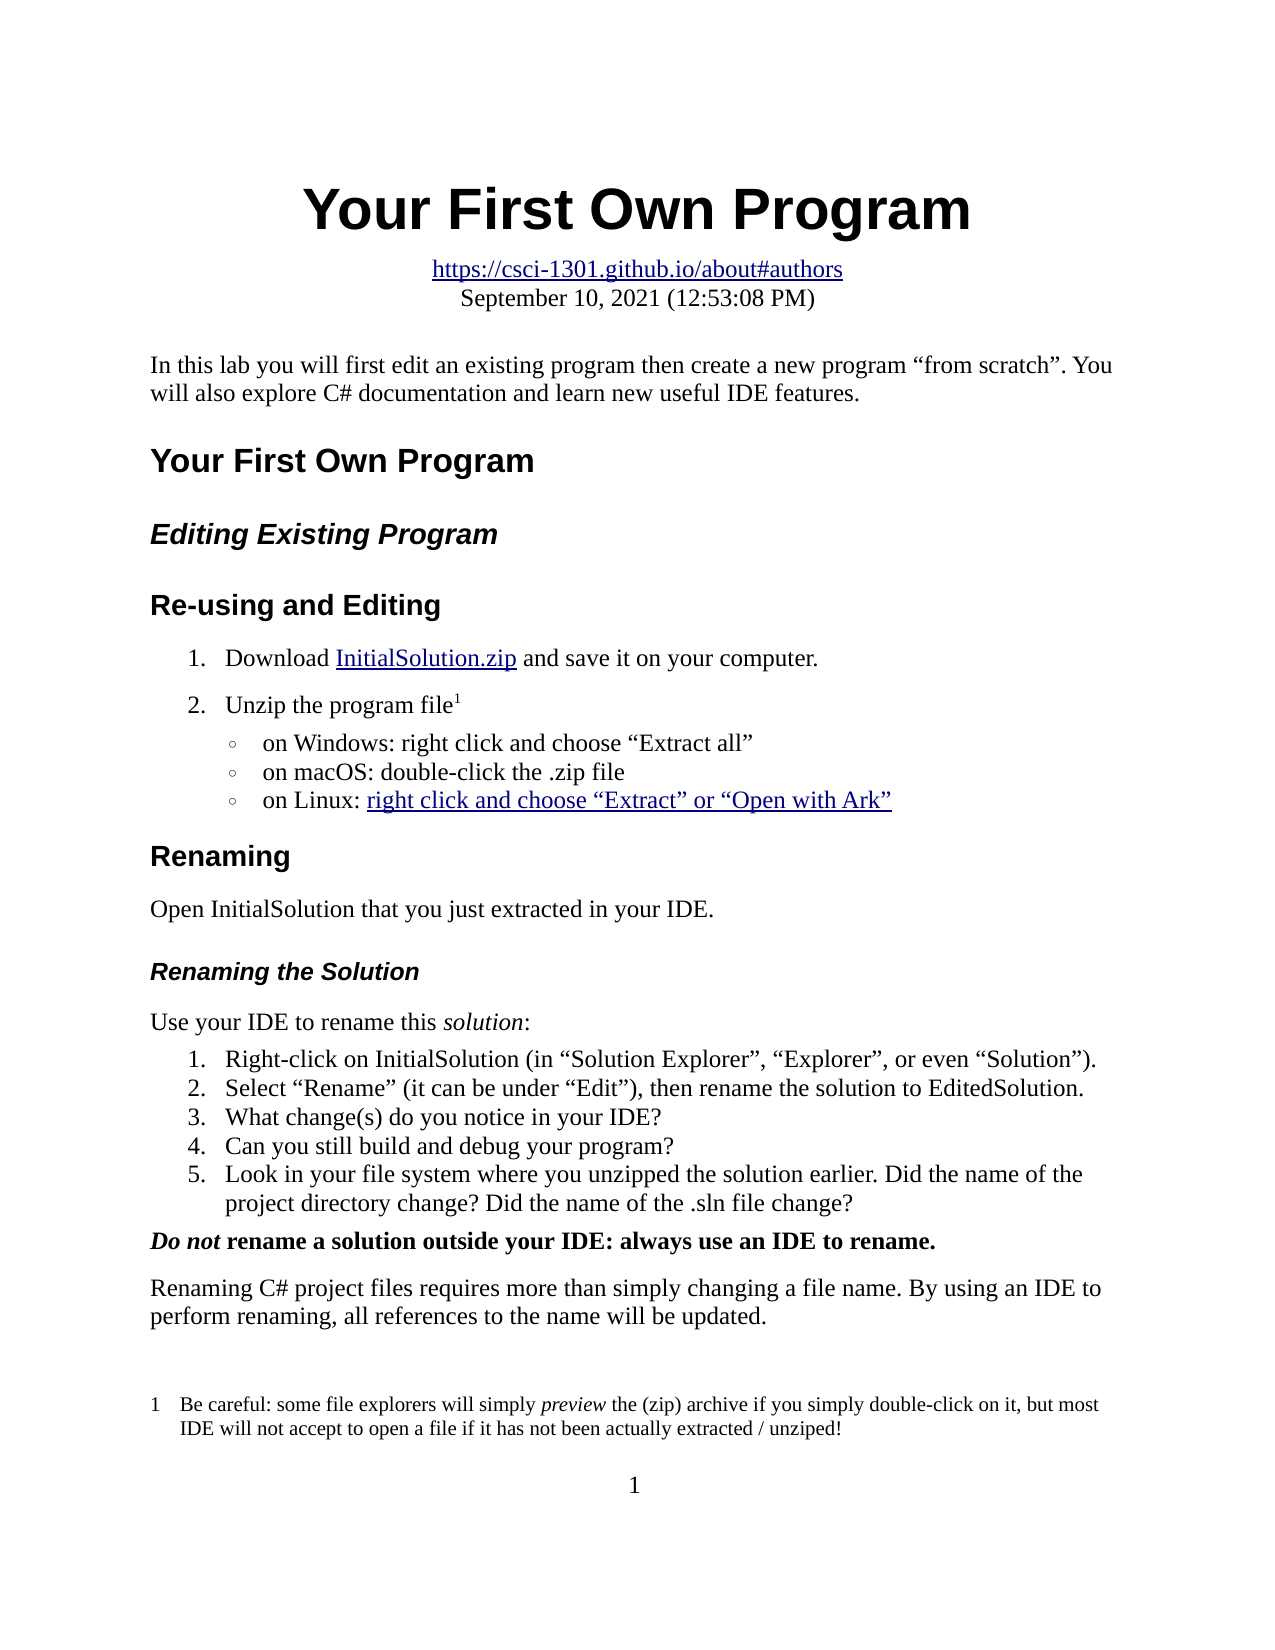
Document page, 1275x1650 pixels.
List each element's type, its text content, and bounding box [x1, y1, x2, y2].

text Renaming C# project files requires more than simply changing a file name. By using an IDE to perform renaming, all references to the name will be updated. [150, 1273, 1125, 1330]
list Download InitialSolution.zip and save it on your computer. [187, 643, 1125, 672]
subtitle Re-using and Editing [150, 588, 1125, 622]
list on Windows: right click and choose “Extract all” [225, 728, 1125, 757]
list Be careful: some file explorers will simply preview the (zip) archive if you simply double-click on it, but most IDE will not accept to open a file if it has not been actually extracted / unziped! [150, 1392, 1125, 1440]
list Right-click on InitialSolution (in “Solution Explorer”, “Explorer”, or even “Solution”). [187, 1044, 1125, 1073]
subtitle Your First Own Program [150, 441, 1125, 480]
text In this lab you will first edit an existing program then create a new program “from scratch”. You will also explore C# documentation and learn new useful IDE features. [150, 350, 1125, 407]
list on macOS: double-click the .zip file [225, 757, 1125, 785]
text Use your IDE to rename this solution: [150, 1007, 1125, 1036]
subtitle Renaming [150, 839, 1125, 873]
list Can you still build and debug your program? [187, 1131, 1125, 1159]
list Select “Rename” (it can be under “Edit”), then rename the solution to EditedSolution. [187, 1073, 1125, 1102]
list on Linux: right click and choose “Extract” or “Open with Ark” [225, 785, 1125, 814]
list Look in your file system where you unzipped the solution earlier. Did the name of the project directory change? Did the name of the .sln file change? [187, 1159, 1125, 1217]
subtitle Renaming the Solution [150, 957, 1125, 985]
text Do not rename a solution outside your IDE: always use an IDE to rename. [150, 1226, 1125, 1255]
text Open InitialSolution that you just extracted in your IDE. [150, 894, 1125, 923]
text September 10, 2021 (12:53:08 PM) [150, 283, 1125, 312]
subtitle Editing Existing Program [150, 517, 1125, 551]
text https://csci-1301.github.io/about#authors [150, 254, 1125, 283]
list Unzip the program file [187, 690, 1125, 719]
list What change(s) do you notice in your IDE? [187, 1102, 1125, 1131]
title Your First Own Program [150, 175, 1125, 242]
